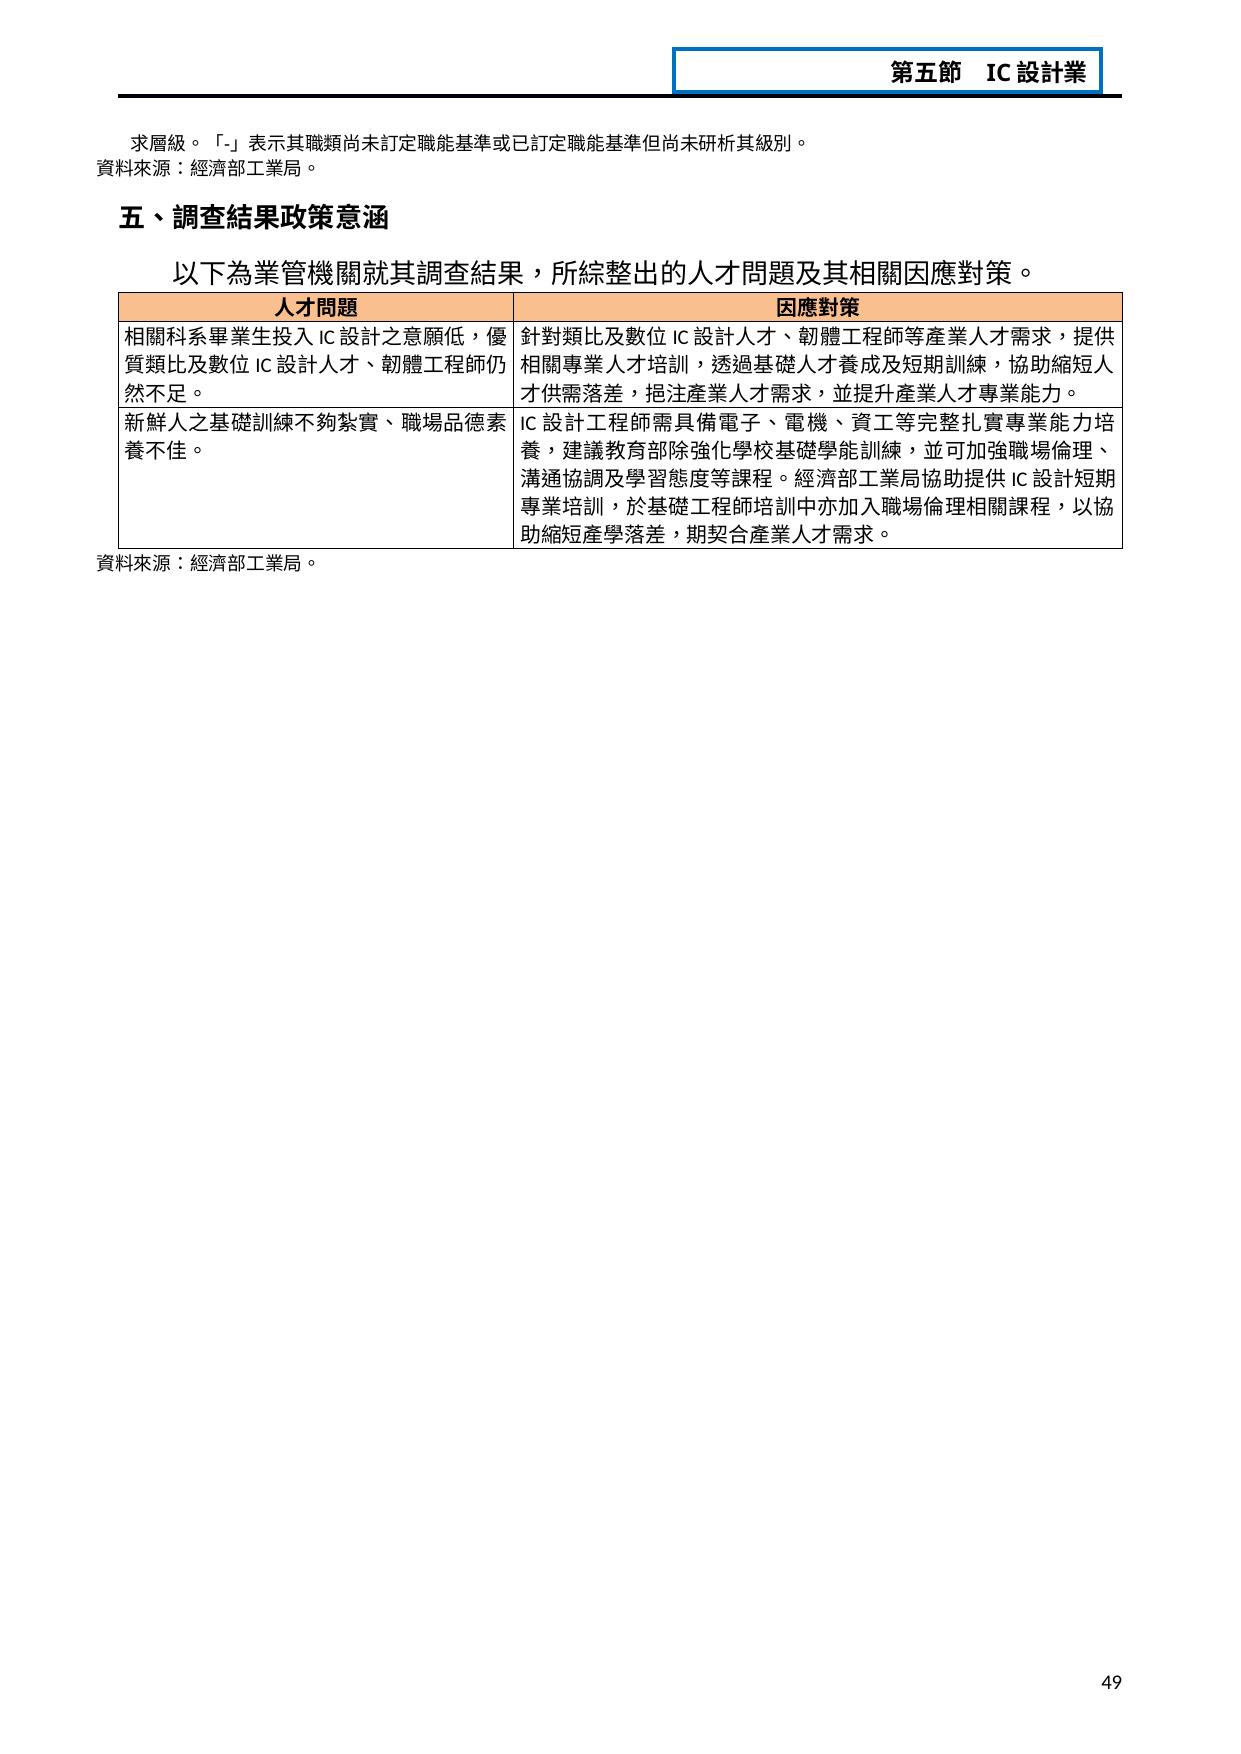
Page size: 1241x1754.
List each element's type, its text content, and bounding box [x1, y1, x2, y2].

text 求層級。「-」表示其職類尚未訂定職能基準或已訂定職能基準但尚未研析其級別。 [62, 130, 1122, 155]
table_header 人才問題 [119, 293, 513, 321]
table_header 因應對策 [514, 293, 1122, 321]
table_cell 新鮮人之基礎訓練不夠紮實、職場品德素養不佳。 [119, 408, 513, 548]
table_cell 相關科系畢業生投入IC設計之意願低，優質類比及數位IC設計人才、韌體工程師仍然不足。 [119, 322, 513, 407]
text 以下為業管機關就其調查結果，所綜整出的人才問題及其相關因應對策。 [118, 248, 1122, 292]
text 五、調查結果政策意涵 [118, 191, 1122, 237]
text 資料來源：經濟部工業局。 [62, 549, 1122, 575]
table_cell 針對類比及數位IC設計人才、韌體工程師等產業人才需求，提供相關專業人才培訓，透過基礎人才養成及短期訓練，協助縮短人才供需落差，挹注產業人才需求，並提升產業人才專業能力。 [514, 322, 1122, 407]
text 資料來源：經濟部工業局。 [62, 155, 1122, 180]
table_cell IC設計工程師需具備電子、電機、資工等完整扎實專業能力培養，建議教育部除強化學校基礎學能訓練，並可加強職場倫理、溝通協調及學習態度等課程。經濟部工業局協助提供IC設計短期專業培訓，於基礎工程師培訓中亦加入職場倫理相關課程，以協助縮短產學落差，期契合產業人才需求。 [514, 408, 1122, 548]
